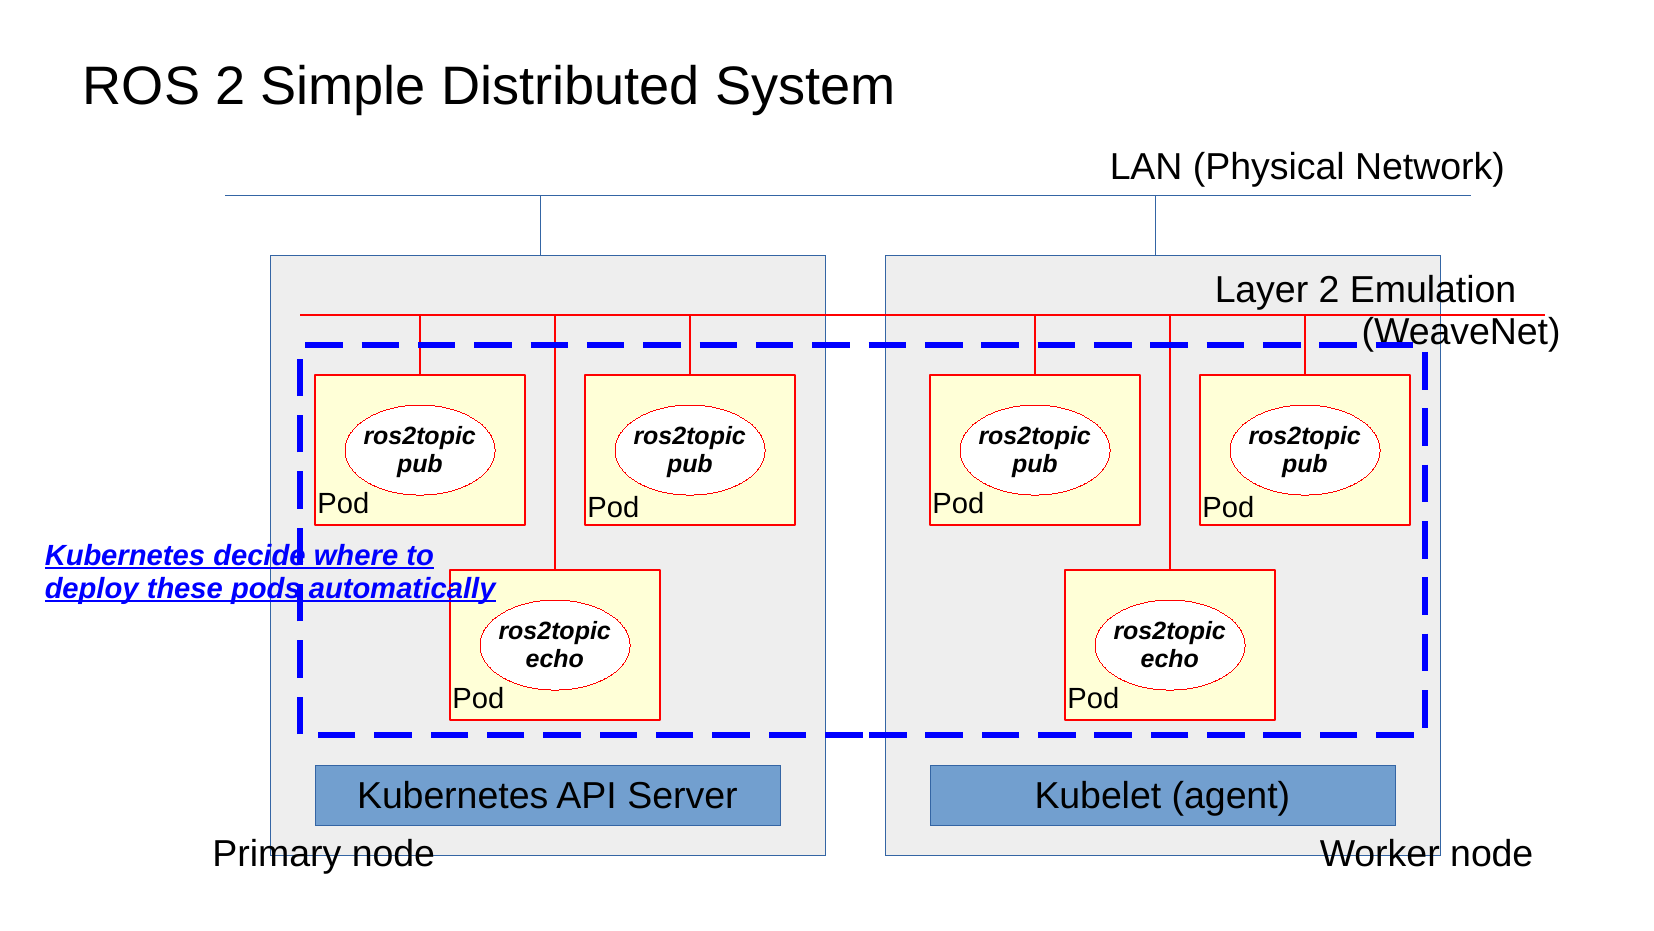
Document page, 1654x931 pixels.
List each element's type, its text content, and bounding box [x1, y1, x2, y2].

text_box [885, 316, 1441, 856]
text_box ros2topic pub [345, 405, 496, 496]
text_box Pod [917, 480, 1021, 537]
text_box [885, 255, 1441, 314]
title ROS 2 Simple Distributed System [82, 52, 1571, 121]
text_box ros2topic pub [615, 405, 766, 496]
text_box Layer 2 Emulation (WeaveNet) [1200, 261, 1654, 361]
text_box Pod [1187, 483, 1291, 541]
text_box Pod [437, 675, 541, 732]
text_box LAN (Physical Network) [1095, 138, 1558, 196]
text_box Kubernetes decide where to deploy these pods automatically [30, 531, 538, 646]
text_box Primary node [197, 825, 451, 882]
text_box [270, 255, 826, 856]
text_box Kubelet (agent) [930, 765, 1396, 826]
text_box Pod [1052, 675, 1156, 732]
text_box ros2topic pub [1230, 405, 1381, 496]
text_box ros2topic echo [1095, 600, 1246, 691]
text_box Kubernetes API Server [315, 765, 781, 826]
text_box Pod [572, 483, 676, 541]
text_box Worker node [1305, 825, 1549, 882]
text_box Pod [302, 480, 406, 531]
text_box ros2topic pub [960, 405, 1111, 496]
text_box ros2topic echo [480, 600, 631, 691]
